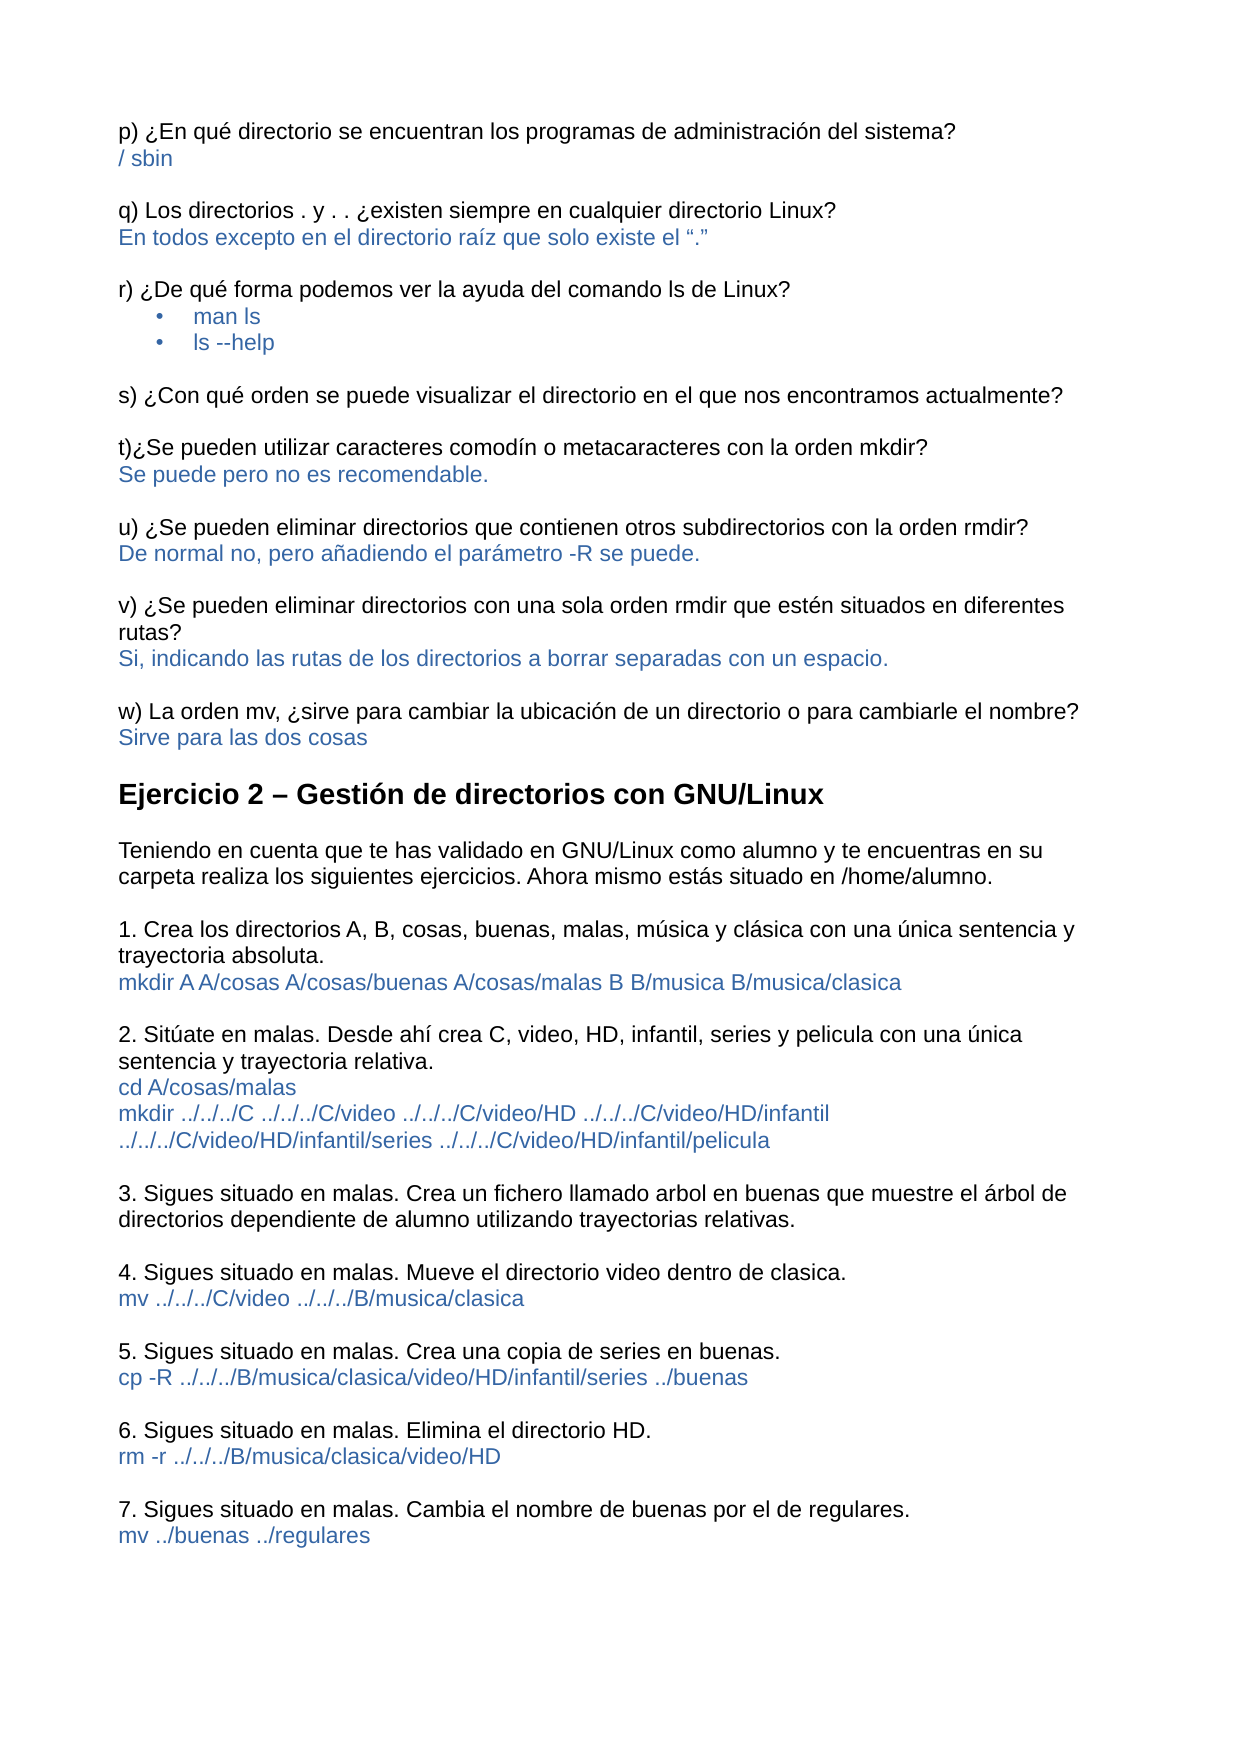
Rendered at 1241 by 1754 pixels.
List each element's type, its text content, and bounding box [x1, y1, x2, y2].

text u) ¿Se pueden eliminar directorios que contienen otros subdirectorios con la orden rmdir? [118, 513, 1122, 540]
text En todos excepto en el directorio raíz que solo existe el “.” [118, 223, 1122, 250]
text mkdir ../../../C ../../../C/video ../../../C/video/HD ../../../C/video/HD/infantil ../../../C/video/HD/infantil/series ../../../C/video/HD/infantil/pelicula [118, 1100, 1122, 1153]
text mv ../../../C/video ../../../B/musica/clasica [118, 1285, 1122, 1311]
text Teniendo en cuenta que te has validado en GNU/Linux como alumno y te encuentras en su carpeta realiza los siguientes ejercicios. Ahora mismo estás situado en /home/alumno. [118, 837, 1122, 889]
text trayectoria absoluta. [118, 942, 1122, 969]
text cp -R ../../../B/musica/clasica/video/HD/infantil/series ../buenas [118, 1364, 1122, 1390]
list man ls [156, 303, 1122, 329]
text 3. Sigues situado en malas. Crea un fichero llamado arbol en buenas que muestre el árbol de [118, 1179, 1122, 1206]
text Si, indicando las rutas de los directorios a borrar separadas con un espacio. [118, 645, 1122, 672]
text Se puede pero no es recomendable. [118, 461, 1122, 487]
text cd A/cosas/malas [118, 1074, 1122, 1100]
text rm -r ../../../B/musica/clasica/video/HD [118, 1443, 1122, 1469]
text mv ../buenas ../regulares [118, 1522, 1122, 1548]
text Sirve para las dos cosas [118, 724, 1122, 751]
text 2. Sitúate en malas. Desde ahí crea C, video, HD, infantil, series y pelicula con una única sentencia y trayectoria relativa. [118, 1021, 1122, 1074]
list ls --help [156, 329, 1122, 355]
text v) ¿Se pueden eliminar directorios con una sola orden rmdir que estén situados en diferentes rutas? [118, 592, 1122, 645]
text 6. Sigues situado en malas. Elimina el directorio HD. [118, 1417, 1122, 1443]
text / sbin [118, 144, 1122, 171]
text q) Los directorios . y . . ¿existen siempre en cualquier directorio Linux? [118, 197, 1122, 223]
text 7. Sigues situado en malas. Cambia el nombre de buenas por el de regulares. [118, 1496, 1122, 1522]
text directorios dependiente de alumno utilizando trayectorias relativas. [118, 1206, 1122, 1232]
text De normal no, pero añadiendo el parámetro -R se puede. [118, 540, 1122, 566]
text mkdir A A/cosas A/cosas/buenas A/cosas/malas B B/musica B/musica/clasica [118, 969, 1122, 995]
text 1. Crea los directorios A, B, cosas, buenas, malas, música y clásica con una única sentencia y [118, 916, 1122, 942]
text t)¿Se pueden utilizar caracteres comodín o metacaracteres con la orden mkdir? [118, 434, 1122, 461]
text p) ¿En qué directorio se encuentran los programas de administración del sistema? [118, 118, 1122, 144]
text w) La orden mv, ¿sirve para cambiar la ubicación de un directorio o para cambiarle el nombre? [118, 698, 1122, 724]
text r) ¿De qué forma podemos ver la ayuda del comando ls de Linux? [118, 276, 1122, 303]
text Ejercicio 2 – Gestión de directorios con GNU/Linux [118, 777, 1122, 811]
text 5. Sigues situado en malas. Crea una copia de series en buenas. [118, 1338, 1122, 1364]
text 4. Sigues situado en malas. Mueve el directorio video dentro de clasica. [118, 1258, 1122, 1285]
text s) ¿Con qué orden se puede visualizar el directorio en el que nos encontramos actualmente? [118, 382, 1122, 408]
